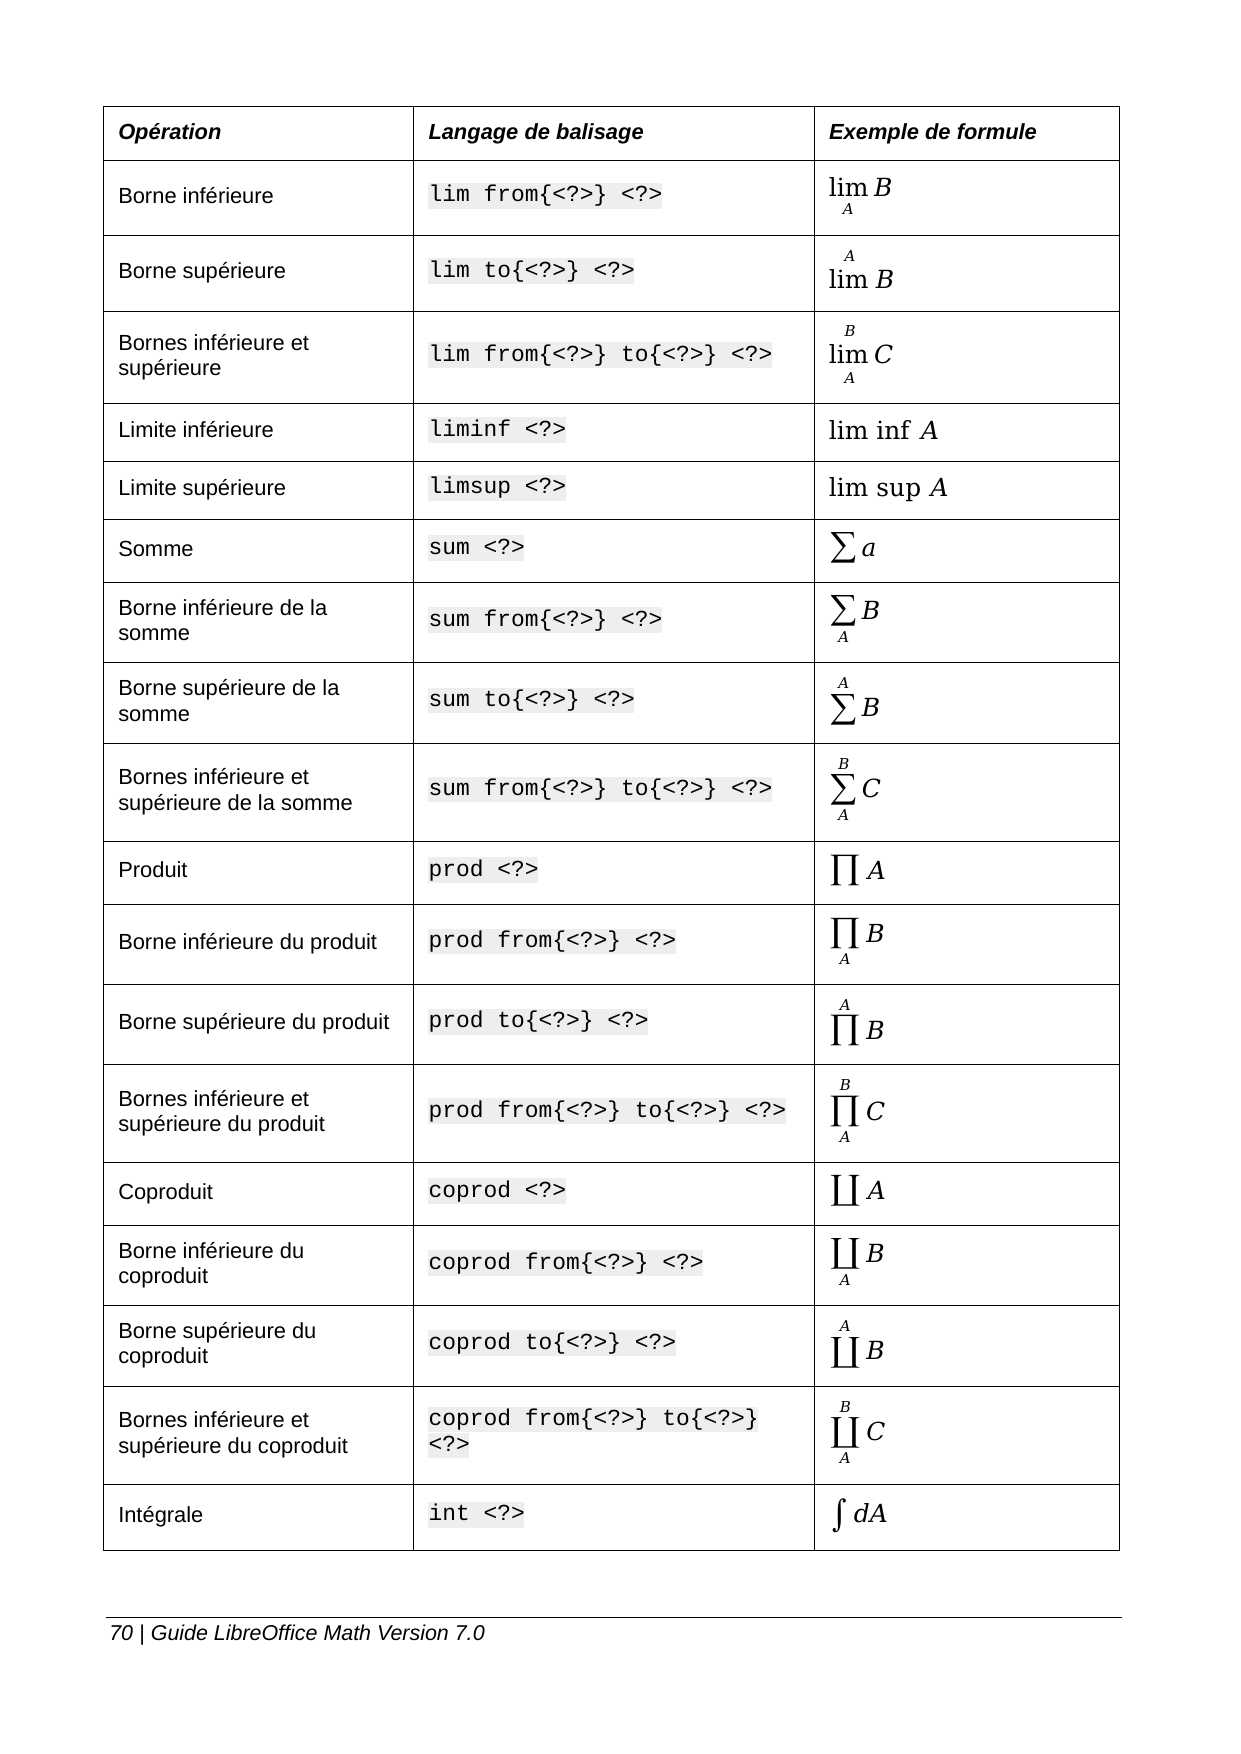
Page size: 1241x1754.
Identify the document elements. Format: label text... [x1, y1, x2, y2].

table_cell Borne supérieure du coproduit [104, 1306, 413, 1386]
table_cell Bornes inférieure et supérieure [104, 312, 413, 403]
table_header Langage de balisage [414, 107, 814, 160]
table_cell Borne supérieure de la somme [104, 663, 413, 743]
table_cell [815, 312, 1119, 403]
table_cell prod to{<?>} <?> [414, 985, 814, 1064]
table_cell [815, 161, 1119, 235]
table_cell Borne inférieure du coproduit [104, 1226, 413, 1305]
table_cell lim from{<?>} to{<?>} <?> [414, 312, 814, 403]
table_cell Borne supérieure du produit [104, 985, 413, 1064]
table_cell sum <?> [414, 520, 814, 582]
table_cell [815, 1226, 1119, 1305]
table_cell [815, 1065, 1119, 1162]
table_cell Borne supérieure [104, 236, 413, 311]
table_cell sum to{<?>} <?> [414, 663, 814, 743]
table_cell Bornes inférieure et supérieure du coproduit [104, 1387, 413, 1483]
table_cell Bornes inférieure et supérieure du produit [104, 1065, 413, 1162]
table_cell coprod from{<?>} <?> [414, 1226, 814, 1305]
table_cell sum from{<?>} <?> [414, 583, 814, 662]
table_cell Borne inférieure de la somme [104, 583, 413, 662]
table_cell Produit [104, 842, 413, 903]
table_cell lim from{<?>} <?> [414, 161, 814, 235]
table_header Exemple de formule [815, 107, 1119, 160]
table_cell prod <?> [414, 842, 814, 903]
table_cell liminf <?> [414, 404, 814, 461]
table_cell [815, 905, 1119, 984]
table_cell coprod from{<?>} to{<?>} <?> [414, 1387, 814, 1483]
table_cell coprod to{<?>} <?> [414, 1306, 814, 1386]
table_cell prod from{<?>} <?> [414, 905, 814, 984]
table_cell prod from{<?>} to{<?>} <?> [414, 1065, 814, 1162]
table_cell Coproduit [104, 1163, 413, 1225]
table_cell Limite inférieure [104, 404, 413, 461]
table_cell [815, 236, 1119, 311]
table_header Opération [104, 107, 413, 160]
table_cell Borne inférieure [104, 161, 413, 235]
table_cell [815, 663, 1119, 743]
table_cell Somme [104, 520, 413, 582]
table_cell Limite supérieure [104, 462, 413, 519]
table_cell Bornes inférieure et supérieure de la somme [104, 744, 413, 841]
table_cell [815, 583, 1119, 662]
table_cell [815, 1387, 1119, 1483]
table_cell Borne inférieure du produit [104, 905, 413, 984]
table_cell sum from{<?>} to{<?>} <?> [414, 744, 814, 841]
table_cell lim to{<?>} <?> [414, 236, 814, 311]
table_cell [815, 520, 1119, 582]
table_cell limsup <?> [414, 462, 814, 519]
table_cell coprod <?> [414, 1163, 814, 1225]
table_cell [815, 1485, 1119, 1550]
table_cell [815, 985, 1119, 1064]
table_cell [815, 1163, 1119, 1225]
table_cell [815, 744, 1119, 841]
table_cell [815, 842, 1119, 903]
table_cell [815, 404, 1119, 461]
table_cell [815, 1306, 1119, 1386]
table_cell int <?> [414, 1485, 814, 1550]
table_cell [815, 462, 1119, 519]
table_cell Intégrale [104, 1485, 413, 1550]
